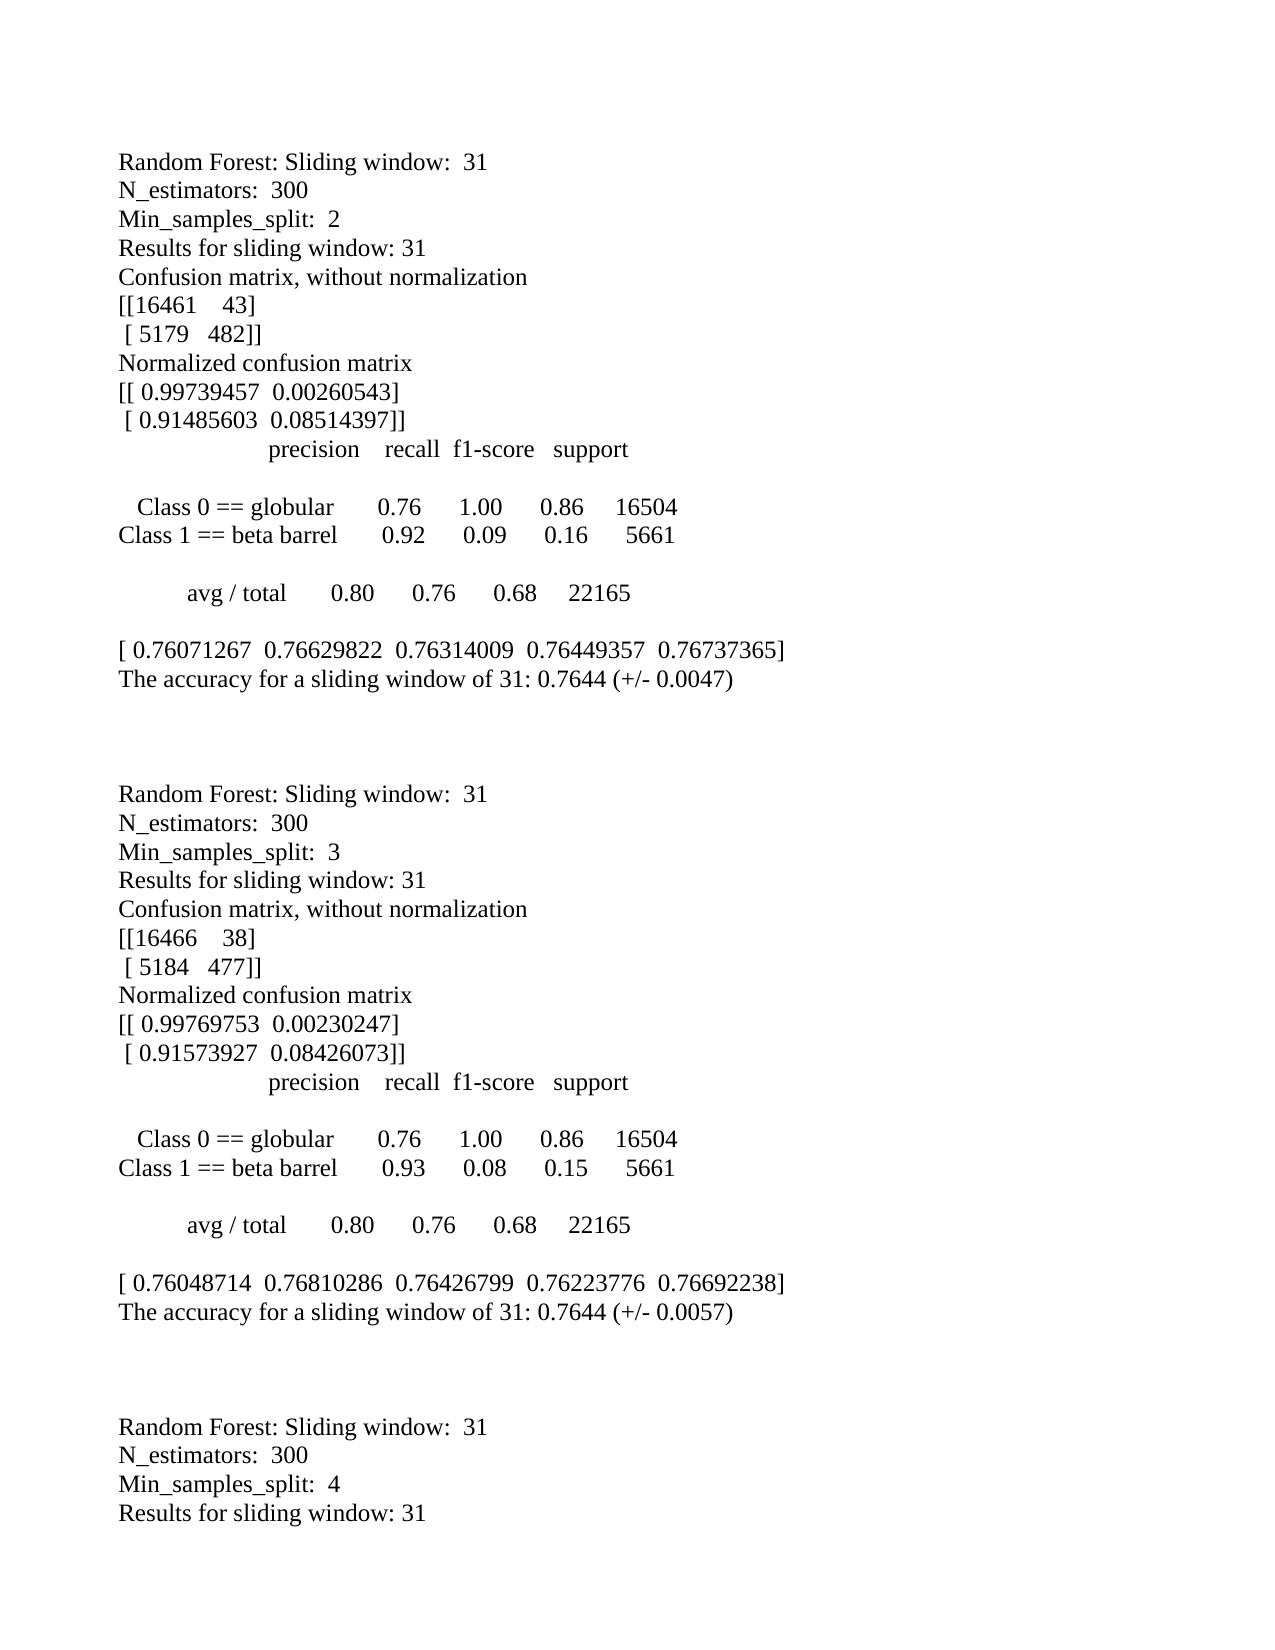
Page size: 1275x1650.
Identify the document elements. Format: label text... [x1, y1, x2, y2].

text Min_samples_split: 4 [118, 1469, 1157, 1498]
text Class 0 == globular 0.76 1.00 0.86 16504 [118, 1124, 1157, 1153]
text Class 1 == beta barrel 0.92 0.09 0.16 5661 [118, 521, 1157, 549]
text [[16466 38] [118, 923, 1157, 952]
text Min_samples_split: 2 [118, 204, 1157, 233]
text Class 0 == globular 0.76 1.00 0.86 16504 [118, 492, 1157, 521]
text [[16461 43] [118, 291, 1157, 319]
text N_estimators: 300 [118, 808, 1157, 837]
text [ 0.91573927 0.08426073]] [118, 1038, 1157, 1067]
text Random Forest: Sliding window: 31 [118, 779, 1157, 808]
text [ 5184 477]] [118, 952, 1157, 981]
text [ 0.91485603 0.08514397]] [118, 406, 1157, 434]
text Normalized confusion matrix [118, 348, 1157, 377]
text Min_samples_split: 3 [118, 837, 1157, 866]
text [ 0.76071267 0.76629822 0.76314009 0.76449357 0.76737365] [118, 636, 1157, 664]
text avg / total 0.80 0.76 0.68 22165 [118, 578, 1157, 607]
text Random Forest: Sliding window: 31 [118, 1412, 1157, 1441]
text Normalized confusion matrix [118, 981, 1157, 1009]
text The accuracy for a sliding window of 31: 0.7644 (+/- 0.0057) [118, 1297, 1157, 1326]
text [[ 0.99739457 0.00260543] [118, 377, 1157, 406]
text Confusion matrix, without normalization [118, 262, 1157, 291]
text N_estimators: 300 [118, 1441, 1157, 1469]
text Results for sliding window: 31 [118, 1498, 1157, 1527]
text Confusion matrix, without normalization [118, 894, 1157, 923]
text Class 1 == beta barrel 0.93 0.08 0.15 5661 [118, 1153, 1157, 1182]
text avg / total 0.80 0.76 0.68 22165 [118, 1211, 1157, 1239]
text Results for sliding window: 31 [118, 233, 1157, 262]
text [ 5179 482]] [118, 319, 1157, 348]
text Results for sliding window: 31 [118, 866, 1157, 894]
text [ 0.76048714 0.76810286 0.76426799 0.76223776 0.76692238] [118, 1268, 1157, 1297]
text [[ 0.99769753 0.00230247] [118, 1009, 1157, 1038]
text N_estimators: 300 [118, 176, 1157, 204]
text precision recall f1-score support [118, 1067, 1157, 1096]
text Random Forest: Sliding window: 31 [118, 147, 1157, 176]
text The accuracy for a sliding window of 31: 0.7644 (+/- 0.0047) [118, 664, 1157, 693]
text precision recall f1-score support [118, 434, 1157, 463]
